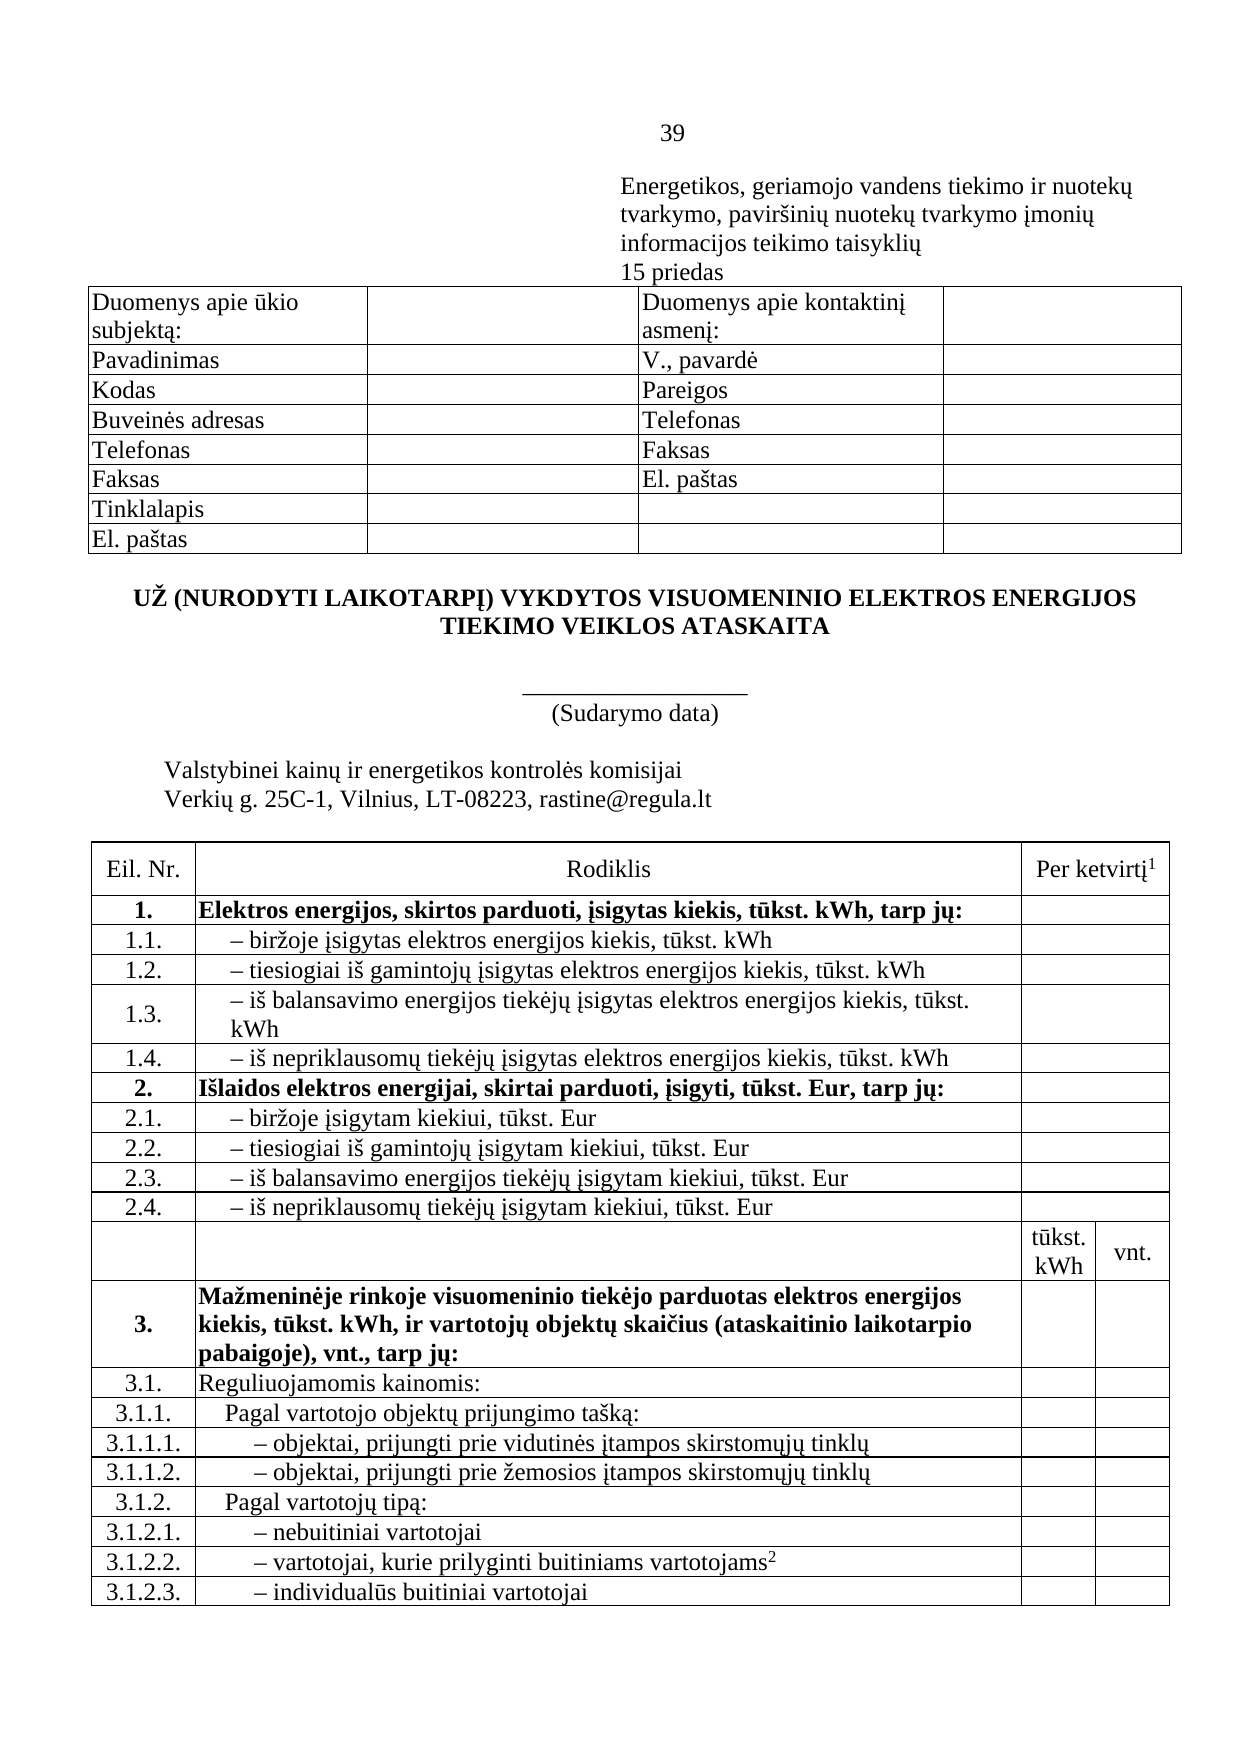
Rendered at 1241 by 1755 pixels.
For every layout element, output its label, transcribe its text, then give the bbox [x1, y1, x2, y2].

table_cell [196, 1222, 1021, 1280]
table_cell [1022, 955, 1169, 984]
table_cell – nebuitiniai vartotojai [196, 1517, 1021, 1546]
table_cell Reguliuojamomis kainomis: [196, 1368, 1021, 1397]
table_header Eil. Nr. [92, 843, 195, 894]
table_cell Pareigos [639, 375, 943, 404]
table_cell [944, 494, 1181, 523]
table_cell 1. [92, 896, 195, 924]
text 15 priedas [620, 257, 1181, 286]
text Energetikos, geriamojo vandens tiekimo ir nuotekų tvarkymo, paviršinių nuotekų tvarkymo įmonių informacijos teikimo taisyklių [620, 171, 1181, 257]
table_cell [1022, 985, 1169, 1042]
table_header Per ketvirtį1 [1022, 843, 1169, 894]
table_cell [368, 465, 638, 493]
table_cell [1022, 1398, 1095, 1427]
table_cell [368, 405, 638, 434]
table_cell [1096, 1281, 1169, 1367]
table_cell [944, 375, 1181, 404]
table_cell 3.1. [92, 1368, 195, 1397]
text Verkių g. 25C-1, Vilnius, LT-08223, rastine@regula.lt [89, 784, 1181, 813]
table_cell [1096, 1458, 1169, 1486]
table_cell [1022, 1458, 1095, 1486]
table_cell [368, 494, 638, 523]
table_header Rodiklis [196, 843, 1021, 894]
table_cell [368, 375, 638, 404]
table_cell – individualūs buitiniai vartotojai [196, 1577, 1021, 1605]
table_cell – biržoje įsigytas elektros energijos kiekis, tūkst. kWh [196, 925, 1021, 954]
table_cell [944, 465, 1181, 493]
table_cell 2.4. [92, 1193, 195, 1221]
table_cell – tiesiogiai iš gamintojų įsigytam kiekiui, tūkst. Eur [196, 1133, 1021, 1162]
table_cell 1.4. [92, 1044, 195, 1072]
table_cell [1096, 1368, 1169, 1397]
table_cell [944, 345, 1181, 374]
table_cell – iš balansavimo energijos tiekėjų įsigytam kiekiui, tūkst. Eur [196, 1163, 1021, 1191]
table_header [368, 287, 638, 344]
table_cell Elektros energijos, skirtos parduoti, įsigytas kiekis, tūkst. kWh, tarp jų: [196, 896, 1021, 924]
table_header [944, 287, 1181, 344]
table_cell vnt. [1096, 1222, 1169, 1280]
table_cell [1096, 1487, 1169, 1516]
table_header Duomenys apie ūkio subjektą: [89, 287, 367, 344]
table_cell 3.1.1. [92, 1398, 195, 1427]
table_cell 3.1.2.3. [92, 1577, 195, 1605]
table_cell [92, 1222, 195, 1280]
table_cell – biržoje įsigytam kiekiui, tūkst. Eur [196, 1103, 1021, 1132]
table_cell 2. [92, 1073, 195, 1102]
table_cell [1096, 1398, 1169, 1427]
table_cell El. paštas [89, 524, 367, 553]
text UŽ (NURODYTI LAIKOTARPĮ) VYKDYTOS VISUOMENINIO ELEKTROS ENERGIJOS TIEKIMO VEIKLOS ATASKAITA [89, 583, 1181, 640]
table_cell Mažmeninėje rinkoje visuomeninio tiekėjo parduotas elektros energijos kiekis, tūkst. kWh, ir vartotojų objektų skaičius (ataskaitinio laikotarpio pabaigoje), vnt., tarp jų: [196, 1281, 1021, 1367]
table_cell [1096, 1547, 1169, 1576]
table_cell El. paštas [639, 465, 943, 493]
table_cell [1096, 1577, 1169, 1605]
table_cell Tinklalapis [89, 494, 367, 523]
table_cell 3.1.2. [92, 1487, 195, 1516]
table_cell Telefonas [639, 405, 943, 434]
table_cell [639, 494, 943, 523]
table_cell [1022, 1428, 1095, 1456]
table_cell V., pavardė [639, 345, 943, 374]
table_cell 3.1.2.1. [92, 1517, 195, 1546]
table_cell [1022, 1517, 1095, 1546]
table_cell 1.3. [92, 985, 195, 1042]
table_cell tūkst. kWh [1022, 1222, 1095, 1280]
table_cell [944, 405, 1181, 434]
table_cell [1096, 1517, 1169, 1546]
table_cell [944, 435, 1181, 463]
table_cell Telefonas [89, 435, 367, 463]
table_cell – objektai, prijungti prie vidutinės įtampos skirstomųjų tinklų [196, 1428, 1021, 1456]
table_cell – iš nepriklausomų tiekėjų įsigytas elektros energijos kiekis, tūkst. kWh [196, 1044, 1021, 1072]
table_cell [1022, 1133, 1169, 1162]
table_cell [639, 524, 943, 553]
table_cell – tiesiogiai iš gamintojų įsigytas elektros energijos kiekis, tūkst. kWh [196, 955, 1021, 984]
table_cell [1022, 1103, 1169, 1132]
table_cell [1022, 1044, 1169, 1072]
table_cell [1022, 1281, 1095, 1367]
table_cell [1096, 1428, 1169, 1456]
table_cell Pavadinimas [89, 345, 367, 374]
table_cell 3.1.2.2. [92, 1547, 195, 1576]
table_header Duomenys apie kontaktinį asmenį: [639, 287, 943, 344]
table_cell [1022, 1487, 1095, 1516]
text __________________ [89, 669, 1181, 698]
table_cell Faksas [89, 465, 367, 493]
table_cell 1.1. [92, 925, 195, 954]
table_cell [1022, 1368, 1095, 1397]
table_cell 2.3. [92, 1163, 195, 1191]
table_cell Išlaidos elektros energijai, skirtai parduoti, įsigyti, tūkst. Eur, tarp jų: [196, 1073, 1021, 1102]
table_cell – iš nepriklausomų tiekėjų įsigytam kiekiui, tūkst. Eur [196, 1193, 1021, 1221]
table_cell [1022, 896, 1169, 924]
table_cell Pagal vartotojų tipą: [196, 1487, 1021, 1516]
table_cell – objektai, prijungti prie žemosios įtampos skirstomųjų tinklų [196, 1458, 1021, 1486]
table_cell [1022, 1163, 1169, 1191]
text Valstybinei kainų ir energetikos kontrolės komisijai [89, 755, 1181, 784]
table_cell [1022, 1073, 1169, 1102]
table_cell 3.1.1.1. [92, 1428, 195, 1456]
table_cell – vartotojai, kurie prilyginti buitiniams vartotojams2 [196, 1547, 1021, 1576]
table_cell [368, 524, 638, 553]
table_cell Pagal vartotojo objektų prijungimo tašką: [196, 1398, 1021, 1427]
table_cell 3. [92, 1281, 195, 1367]
table_cell [1022, 925, 1169, 954]
table_cell 2.2. [92, 1133, 195, 1162]
table_cell [368, 435, 638, 463]
table_cell [1022, 1193, 1169, 1221]
table_cell [1022, 1577, 1095, 1605]
table_cell [368, 345, 638, 374]
table_cell [1022, 1547, 1095, 1576]
table_cell 3.1.1.2. [92, 1458, 195, 1486]
table_cell Faksas [639, 435, 943, 463]
table_cell Buveinės adresas [89, 405, 367, 434]
table_cell 1.2. [92, 955, 195, 984]
table_cell – iš balansavimo energijos tiekėjų įsigytas elektros energijos kiekis, tūkst. kWh [196, 985, 1021, 1042]
table_cell Kodas [89, 375, 367, 404]
table_cell 2.1. [92, 1103, 195, 1132]
text (Sudarymo data) [89, 698, 1181, 726]
table_cell [944, 524, 1181, 553]
